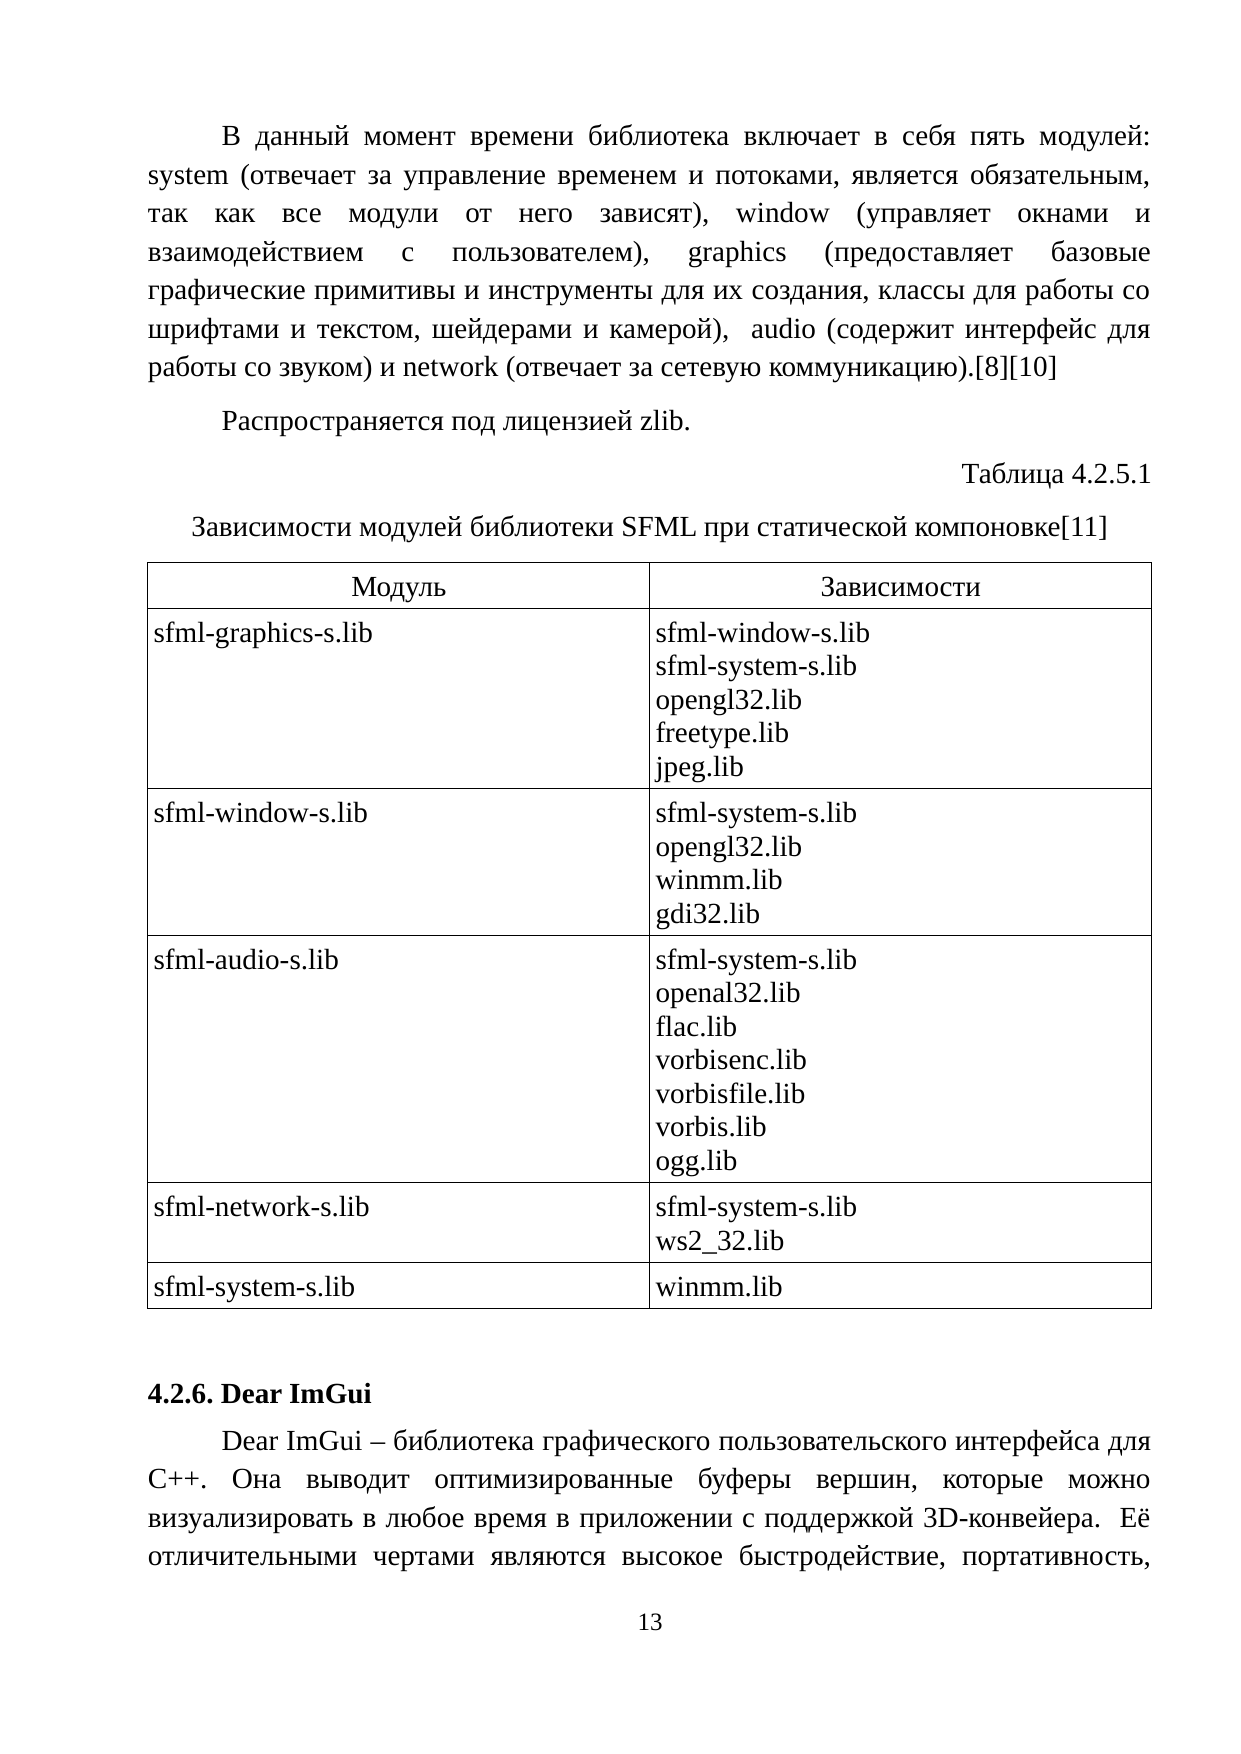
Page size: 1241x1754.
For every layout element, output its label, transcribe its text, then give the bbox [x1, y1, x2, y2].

table_cell sfml-system-s.lib openal32.lib flac.lib vorbisenc.lib vorbisfile.lib vorbis.lib ogg.lib [650, 936, 1151, 1182]
text Таблица 4.2.5.1 [148, 456, 1152, 489]
table_cell sfml-system-s.lib [148, 1263, 649, 1308]
text Dear ImGui – библиотека графического пользовательского интерфейса для С++. Она выводит оптимизированные буферы вершин, которые можно визуализировать в любое время в приложении с поддержкой 3D-конвейера. Её отличительными чертами являются высокое быстродействие, портативность, [148, 1423, 1152, 1572]
table_cell sfml-network-s.lib [148, 1183, 649, 1262]
table_cell sfml-window-s.lib [148, 789, 649, 935]
table_header Модуль [148, 563, 649, 608]
table_cell sfml-window-s.lib sfml-system-s.lib opengl32.lib freetype.lib jpeg.lib [650, 609, 1151, 788]
table_cell sfml-system-s.lib ws2_32.lib [650, 1183, 1151, 1262]
text Распространяется под лицензией zlib. [148, 403, 1152, 436]
text Зависимости модулей библиотеки SFML при статической компоновке[11] [148, 509, 1152, 542]
table_header Зависимости [650, 563, 1151, 608]
subtitle 4.2.6. Dear ImGui [148, 1377, 1152, 1410]
text В данный момент времени библиотека включает в себя пять модулей: system (отвечает за управление временем и потоками, является обязательным, так как все модули от него зависят), window (управляет окнами и взаимодействием с пользователем), graphics (предоставляет базовые графические примитивы и инструменты для их создания, классы для работы со шрифтами и текстом, шейдерами и камерой), audio (содержит интерфейс для работы со звуком) и network (отвечает за сетевую коммуникацию).[8][10] [148, 118, 1152, 383]
table_cell sfml-graphics-s.lib [148, 609, 649, 788]
table_cell winmm.lib [650, 1263, 1151, 1308]
table_cell sfml-audio-s.lib [148, 936, 649, 1182]
table_cell sfml-system-s.lib opengl32.lib winmm.lib gdi32.lib [650, 789, 1151, 935]
